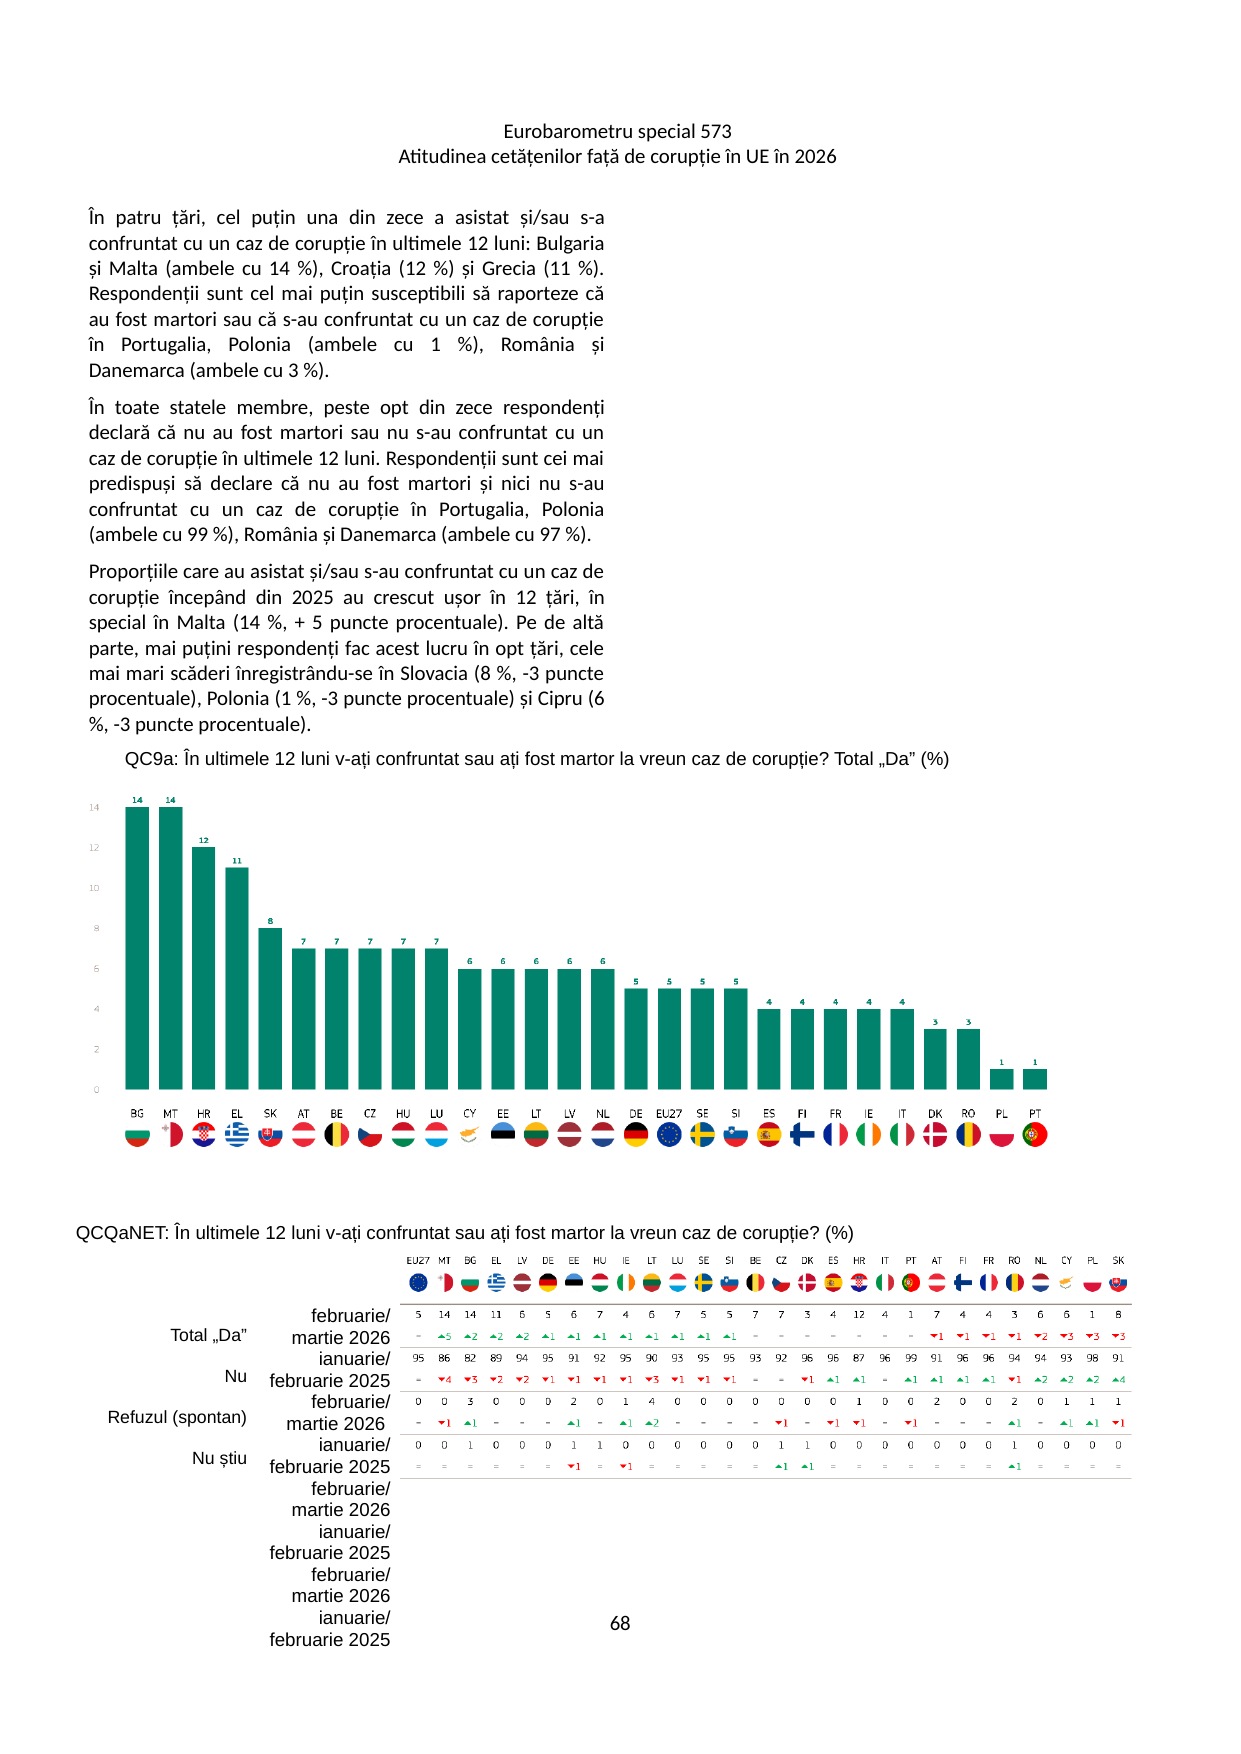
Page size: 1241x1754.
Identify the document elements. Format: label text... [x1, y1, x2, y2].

text În patru țări, cel puțin una din zece a asistat și/sau s-a confruntat cu un caz de corupție în ultimele 12 luni: Bulgaria și Malta (ambele cu 14 %), Croația (12 %) și Grecia (11 %). Respondenții sunt cel mai puțin susceptibili să raporteze că au fost martori sau că s-au confruntat cu un caz de corupție în Portugalia, Polonia (ambele cu 1 %), România și Danemarca (ambele cu 3 %). [88, 204, 605, 382]
picture [400, 1245, 1148, 1487]
text În toate statele membre, peste opt din zece respondenți declară că nu au fost martori sau nu s-au confruntat cu un caz de corupție în ultimele 12 luni. Respondenții sunt cei mai predispuși să declare că nu au fost martori și nici nu s-au confruntat cu un caz de corupție în Portugalia, Polonia (ambele cu 99 %), România și Danemarca (ambele cu 97 %). [88, 394, 605, 547]
picture [76, 774, 1057, 1153]
text Proporțiile care au asistat și/sau s-au confruntat cu un caz de corupție începând din 2025 au crescut ușor în 12 țări, în special în Malta (14 %, + 5 puncte procentuale). Pe de altă parte, mai puțini respondenți fac acest lucru în opt țări, cele mai mari scăderi înregistrându-se în Slovacia (8 %, -3 puncte procentuale), Polonia (1 %, -3 puncte procentuale) și Cipru (6 %, -3 puncte procentuale). [88, 558, 605, 736]
